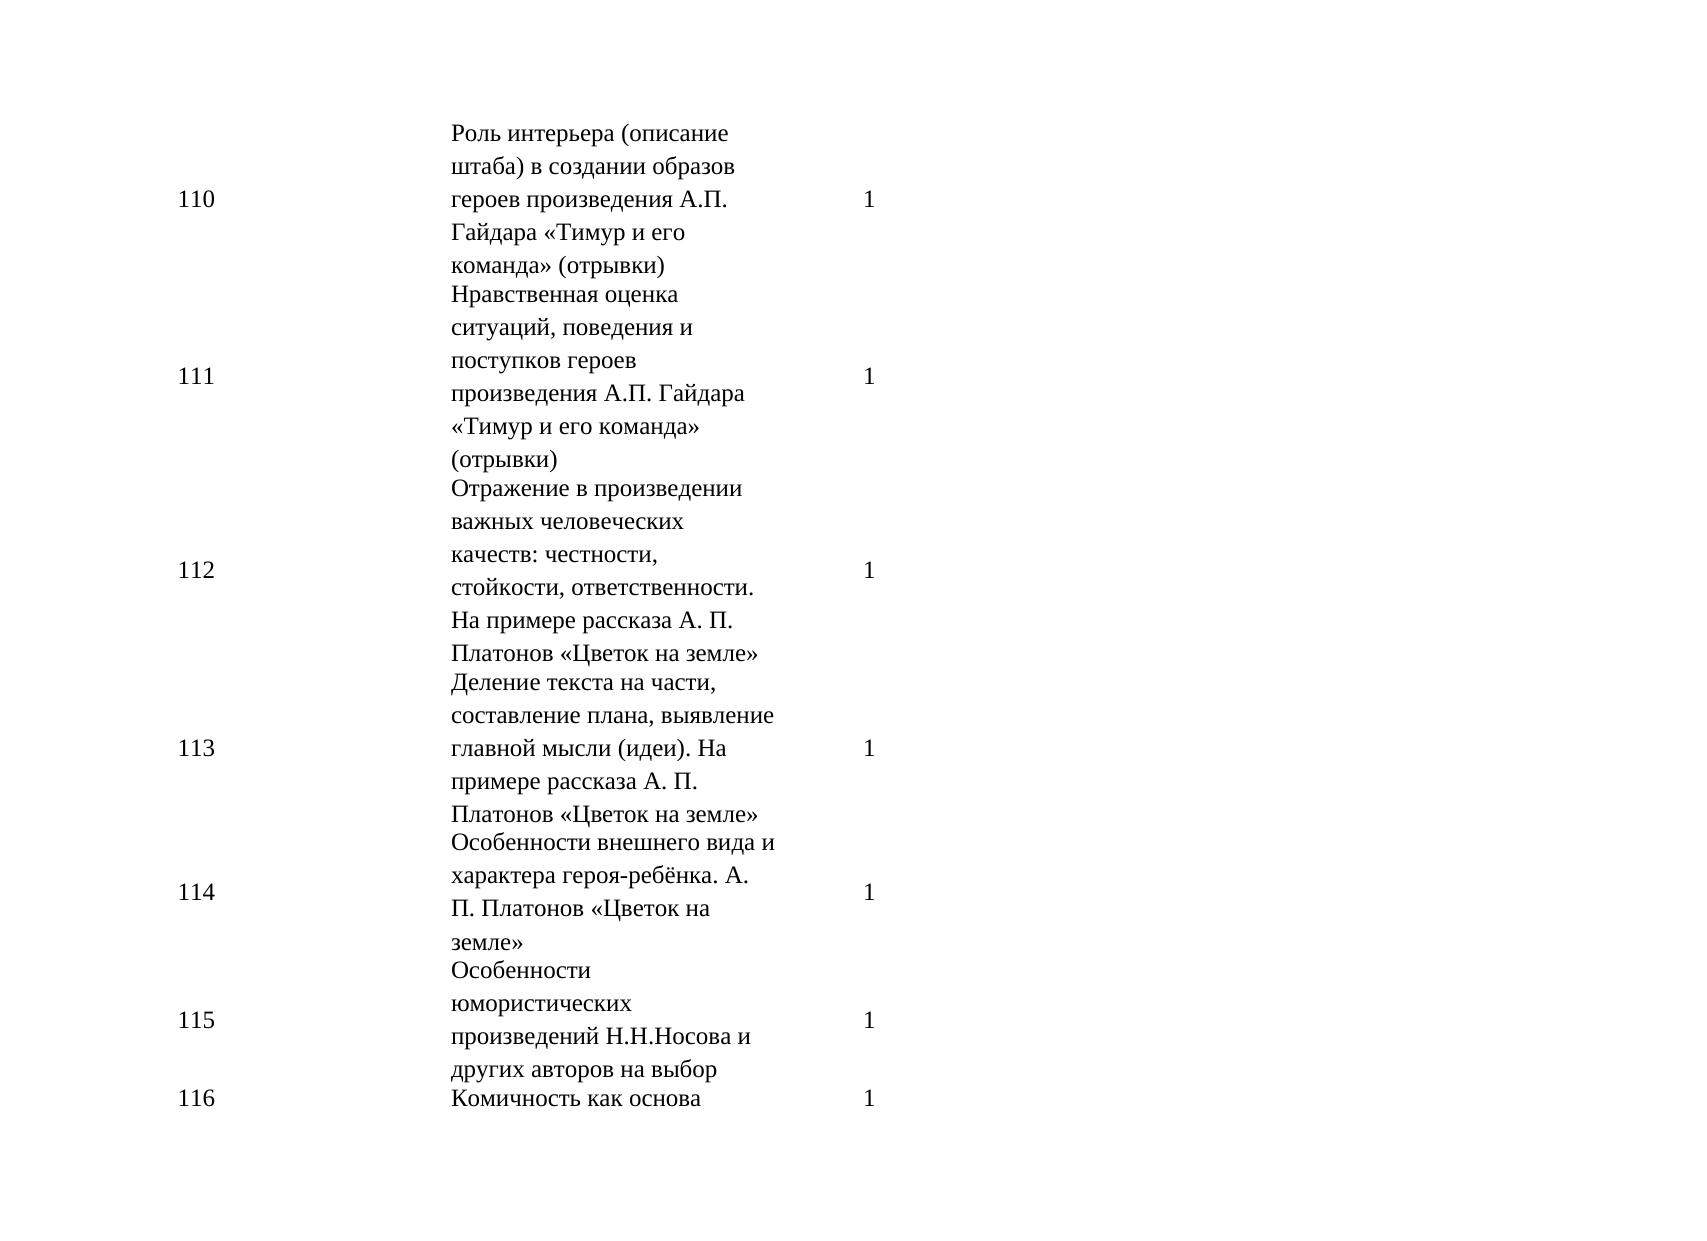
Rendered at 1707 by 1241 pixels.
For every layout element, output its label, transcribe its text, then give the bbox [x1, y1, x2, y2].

table_cell 1 [787, 1083, 937, 1112]
table_cell [937, 279, 1204, 473]
table_cell Деление текста на части, составление плана, выявление главной мысли (идеи). На примере рассказа А. П. Платонов «Цветок на земле» [425, 667, 787, 827]
table_cell [1204, 828, 1430, 955]
table_cell 1 [787, 667, 937, 827]
table_cell [937, 1083, 1204, 1112]
table_cell Комичность как основа [425, 1083, 787, 1112]
table_cell [1204, 667, 1430, 827]
table_cell [1204, 955, 1430, 1083]
table_cell Особенности юмористических произведений Н.Н.Носова и других авторов на выбор [425, 955, 787, 1083]
table_cell 113 [166, 667, 425, 827]
table_cell 116 [166, 1083, 425, 1112]
table_cell 1 [787, 828, 937, 955]
table_cell 1 [787, 118, 937, 279]
table_cell 114 [166, 828, 425, 955]
table_cell 111 [166, 279, 425, 473]
table_cell [1430, 279, 1607, 473]
table_cell 1 [787, 279, 937, 473]
table_cell [937, 828, 1204, 955]
table_cell 1 [787, 473, 937, 667]
table_cell [937, 473, 1204, 667]
table_cell [937, 118, 1204, 279]
table_cell [1430, 955, 1607, 1083]
table_cell 110 [166, 118, 425, 279]
table_cell [1430, 1083, 1607, 1112]
table_cell [1204, 1083, 1430, 1112]
table_cell [1430, 667, 1607, 827]
table_cell Особенности внешнего вида и характера героя-ребёнка. А. П. Платонов «Цветок на земле» [425, 828, 787, 955]
table_cell 1 [787, 955, 937, 1083]
table_cell [1430, 473, 1607, 667]
table_cell Отражение в произведении важных человеческих качеств: честности, стойкости, ответственности. На примере рассказа А. П. Платонов «Цветок на земле» [425, 473, 787, 667]
table_cell 112 [166, 473, 425, 667]
table_cell [1204, 473, 1430, 667]
table_cell 115 [166, 955, 425, 1083]
table_cell [1430, 828, 1607, 955]
table_cell [1204, 279, 1430, 473]
table_cell Роль интерьера (описание штаба) в создании образов героев произведения А.П. Гайдара «Тимур и его команда» (отрывки) [425, 118, 787, 279]
table_cell [937, 667, 1204, 827]
table_cell Нравственная оценка ситуаций, поведения и поступков героев произведения А.П. Гайдара «Тимур и его команда» (отрывки) [425, 279, 787, 473]
table_cell [1204, 118, 1430, 279]
table_cell [1430, 118, 1607, 279]
table_cell [937, 955, 1204, 1083]
